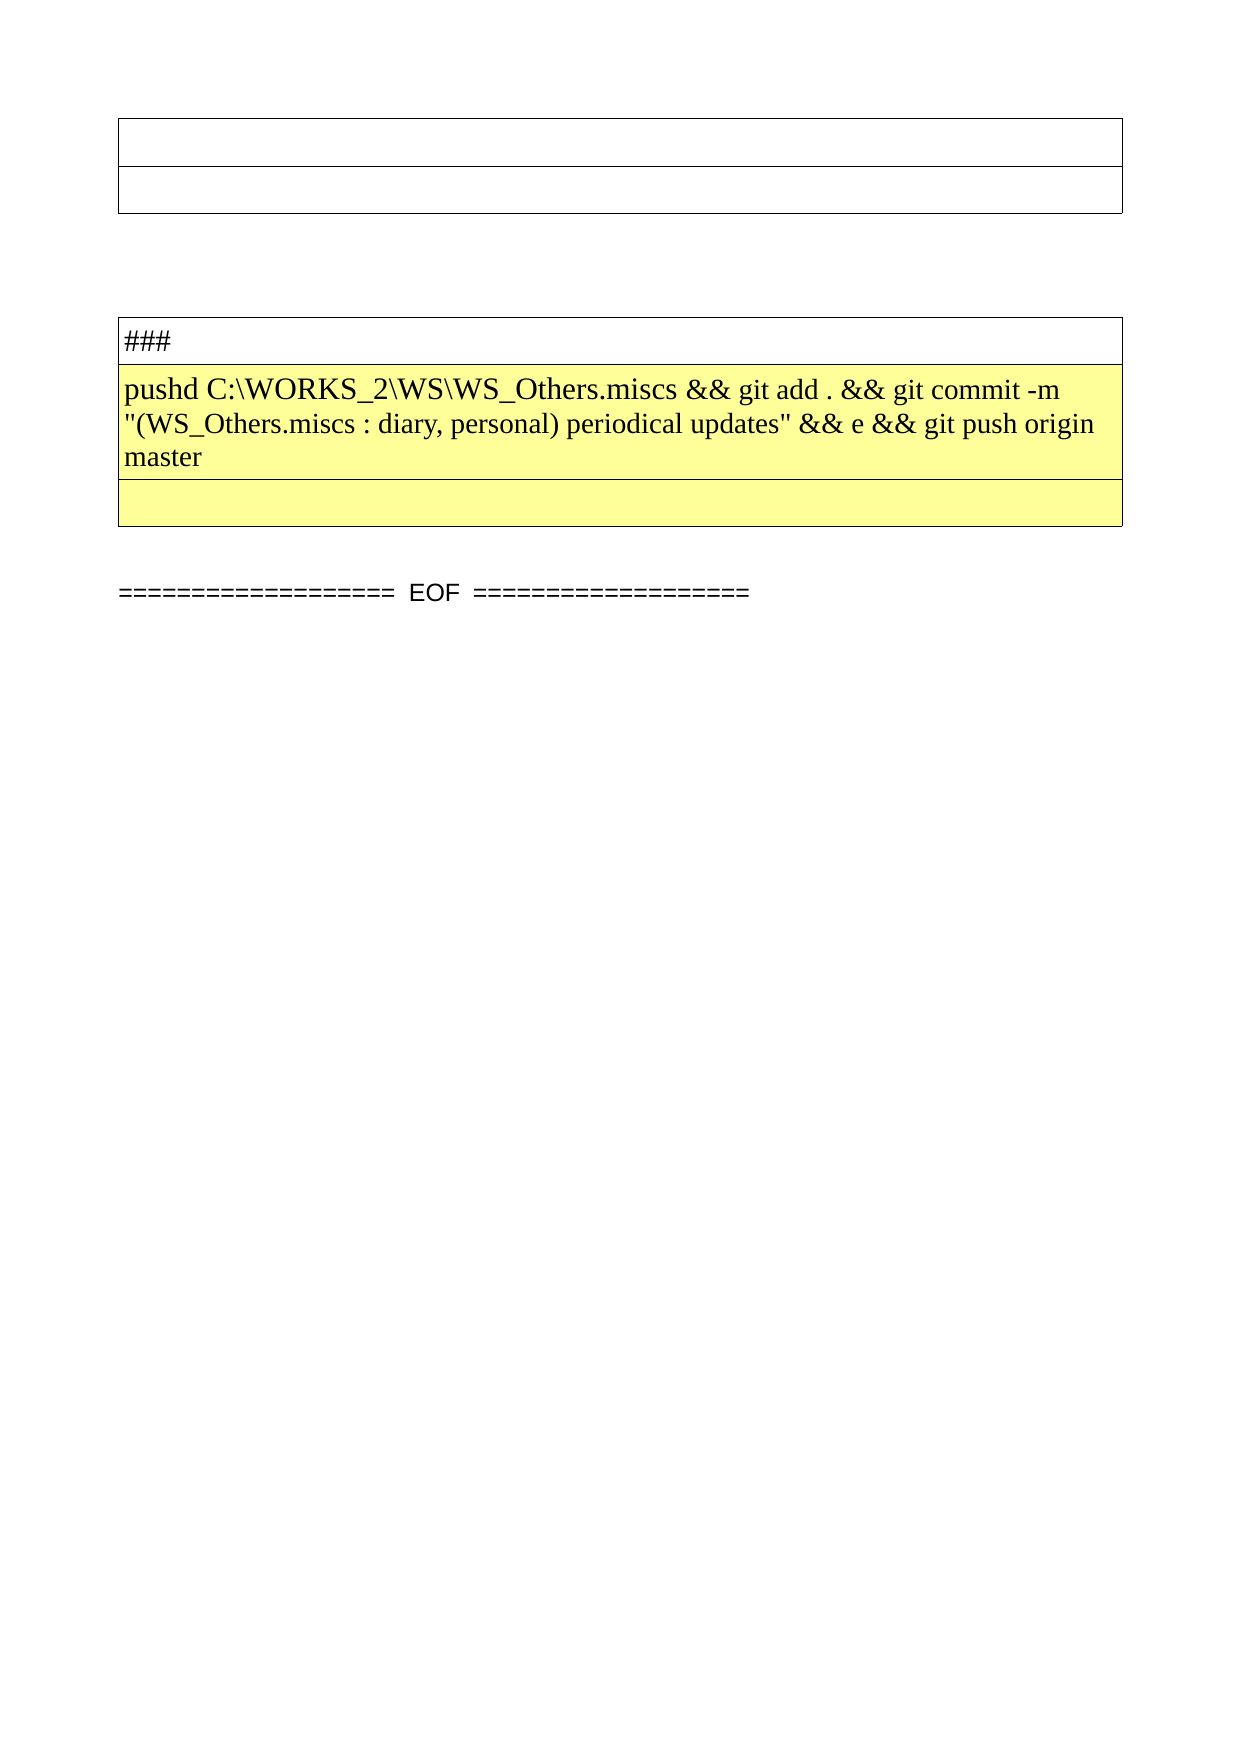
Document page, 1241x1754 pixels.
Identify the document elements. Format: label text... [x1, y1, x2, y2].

table_cell [119, 480, 1122, 526]
text =================== EOF =================== [118, 578, 1122, 607]
table_cell pushd C:\WORKS_2\WS\WS_Others.miscs && git add . && git commit -m "(WS_Others.miscs : diary, personal) periodical updates" && e && git push origin master [119, 365, 1122, 479]
table_cell [119, 167, 1122, 213]
table_cell [119, 119, 1122, 166]
table_header ### [119, 318, 1122, 364]
